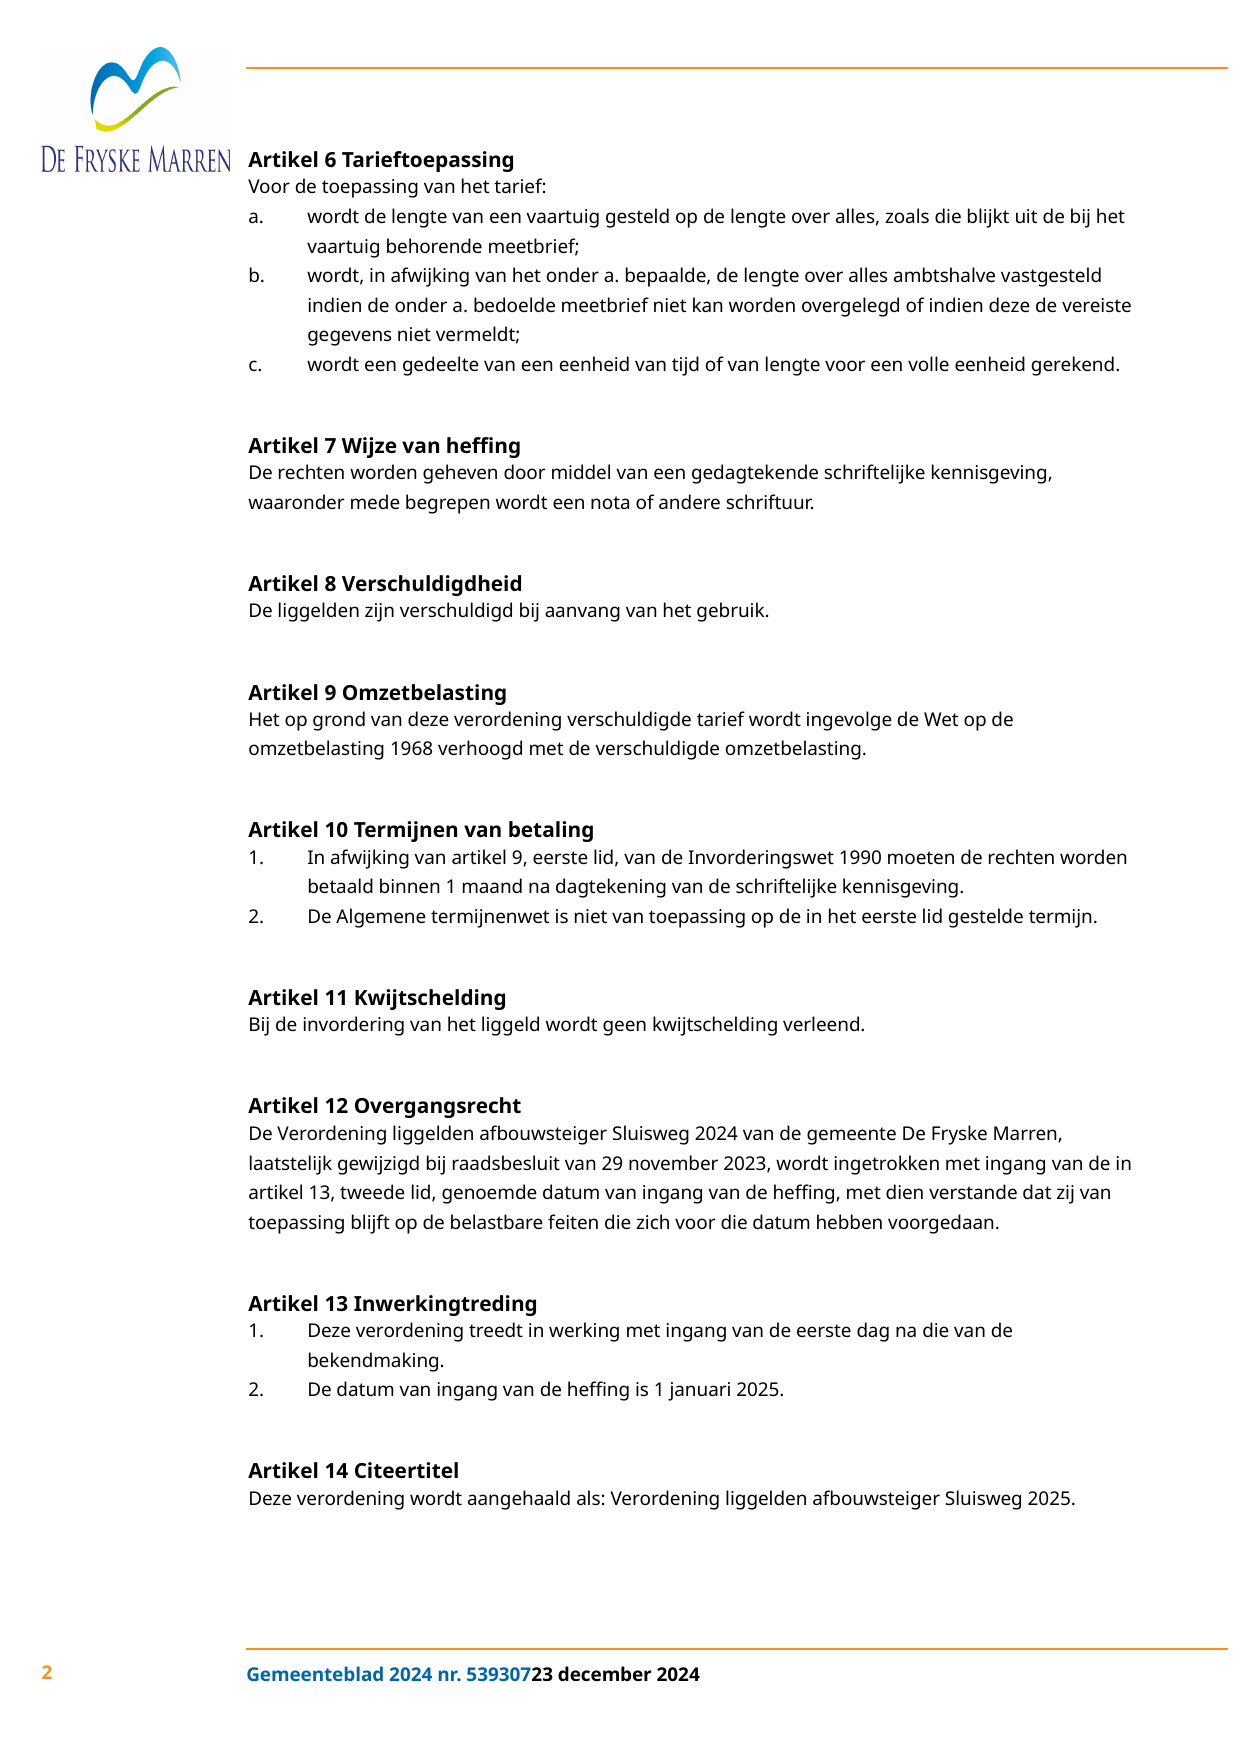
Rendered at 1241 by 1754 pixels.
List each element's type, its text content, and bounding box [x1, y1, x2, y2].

text Artikel 11 Kwijtschelding [248, 983, 1152, 1012]
list De datum van ingang van de heffing is 1 januari 2025. [248, 1376, 1152, 1402]
list wordt de lengte van een vaartuig gesteld op de lengte over alles, zoals die blijkt uit de bij het vaartuig behorende meetbrief; [248, 203, 1152, 258]
text Artikel 10 Termijnen van betaling [248, 816, 1152, 844]
list De Algemene termijnenwet is niet van toepassing op de in het eerste lid gestelde termijn. [248, 903, 1152, 929]
list In afwijking van artikel 9, eerste lid, van de Invorderingswet 1990 moeten de rechten worden betaald binnen 1 maand na dagtekening van de schriftelijke kennisgeving. [248, 844, 1152, 899]
text Artikel 14 Citeertitel [248, 1456, 1152, 1485]
text Deze verordening wordt aangehaald als: Verordening liggelden afbouwsteiger Sluisweg 2025. [248, 1485, 1152, 1511]
list wordt, in afwijking van het onder a. bepaalde, de lengte over alles ambtshalve vastgesteld indien de onder a. bedoelde meetbrief niet kan worden overgelegd of indien deze de vereiste gegevens niet vermeldt; [248, 262, 1152, 347]
text Het op grond van deze verordening verschuldigde tarief wordt ingevolge de Wet op de omzetbelasting 1968 verhoogd met de verschuldigde omzetbelasting. [248, 706, 1152, 761]
text Artikel 9 Omzetbelasting [248, 678, 1152, 706]
text Artikel 8 Verschuldigdheid [248, 569, 1152, 598]
text De liggelden zijn verschuldigd bij aanvang van het gebruik. [248, 598, 1152, 623]
picture [41, 47, 231, 172]
text Artikel 12 Overgangsrecht [248, 1092, 1152, 1120]
text De Verordening liggelden afbouwsteiger Sluisweg 2024 van de gemeente De Fryske Marren, laatstelijk gewijzigd bij raadsbesluit van 29 november 2023, wordt ingetrokken met ingang van de in artikel 13, tweede lid, genoemde datum van ingang van de heffing, met dien verstande dat zij van toepassing blijft op de belastbare feiten die zich voor die datum hebben voorgedaan. [248, 1120, 1152, 1234]
text De rechten worden geheven door middel van een gedagtekende schriftelijke kennisgeving, waaronder mede begrepen wordt een nota of andere schriftuur. [248, 459, 1152, 515]
text Artikel 7 Wijze van heffing [248, 431, 1152, 459]
text Artikel 13 Inwerkingtreding [248, 1289, 1152, 1317]
list wordt een gedeelte van een eenheid van tijd of van lengte voor een volle eenheid gerekend. [248, 351, 1152, 377]
text Artikel 6 Tarieftoepassing [248, 145, 1152, 174]
list Deze verordening treedt in werking met ingang van de eerste dag na die van de bekendmaking. [248, 1317, 1152, 1373]
text Voor de toepassing van het tarief: [248, 174, 1152, 199]
text Bij de invordering van het liggeld wordt geen kwijtschelding verleend. [248, 1012, 1152, 1037]
